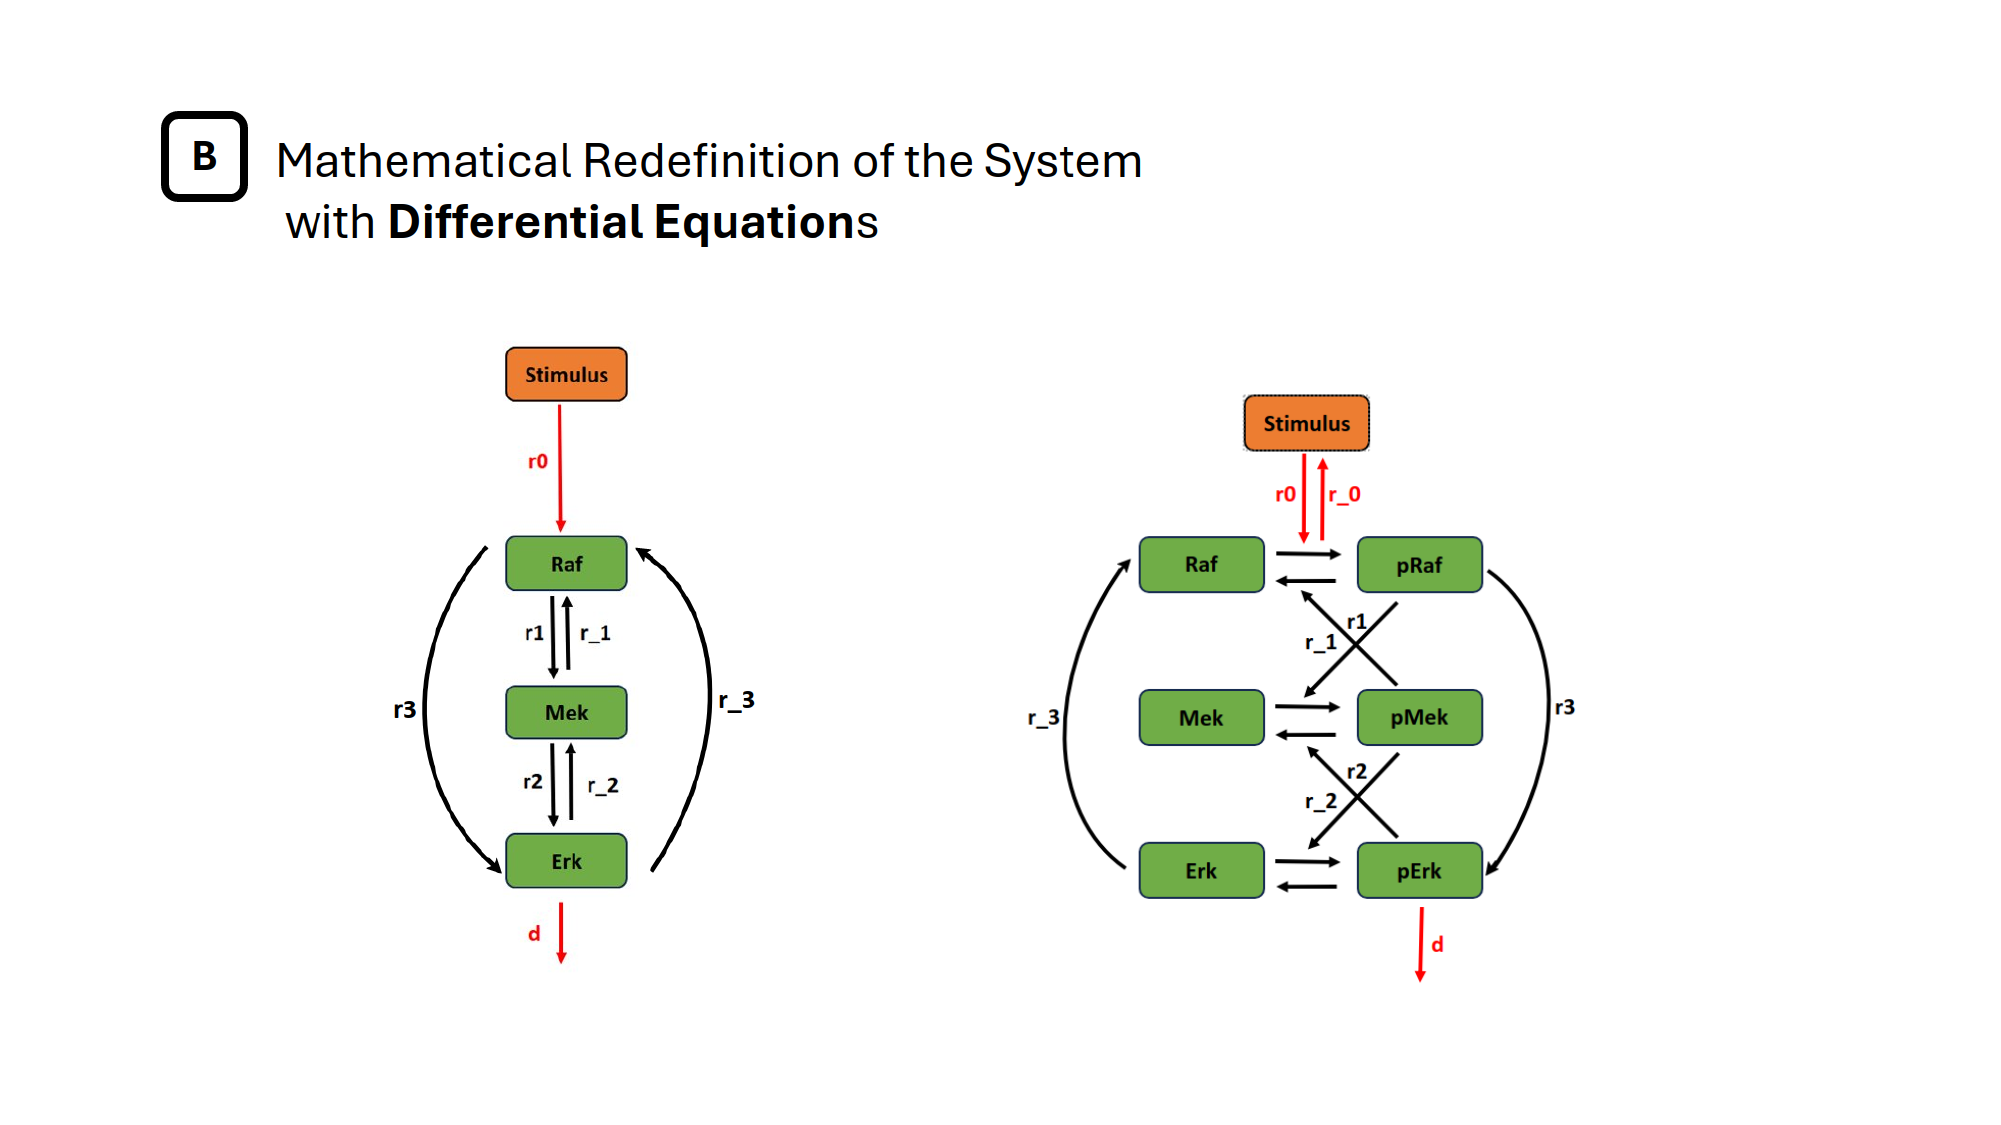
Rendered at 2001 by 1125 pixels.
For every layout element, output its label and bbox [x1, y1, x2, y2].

picture [358, 320, 774, 996]
picture [946, 368, 1624, 1012]
picture [150, 87, 1150, 271]
